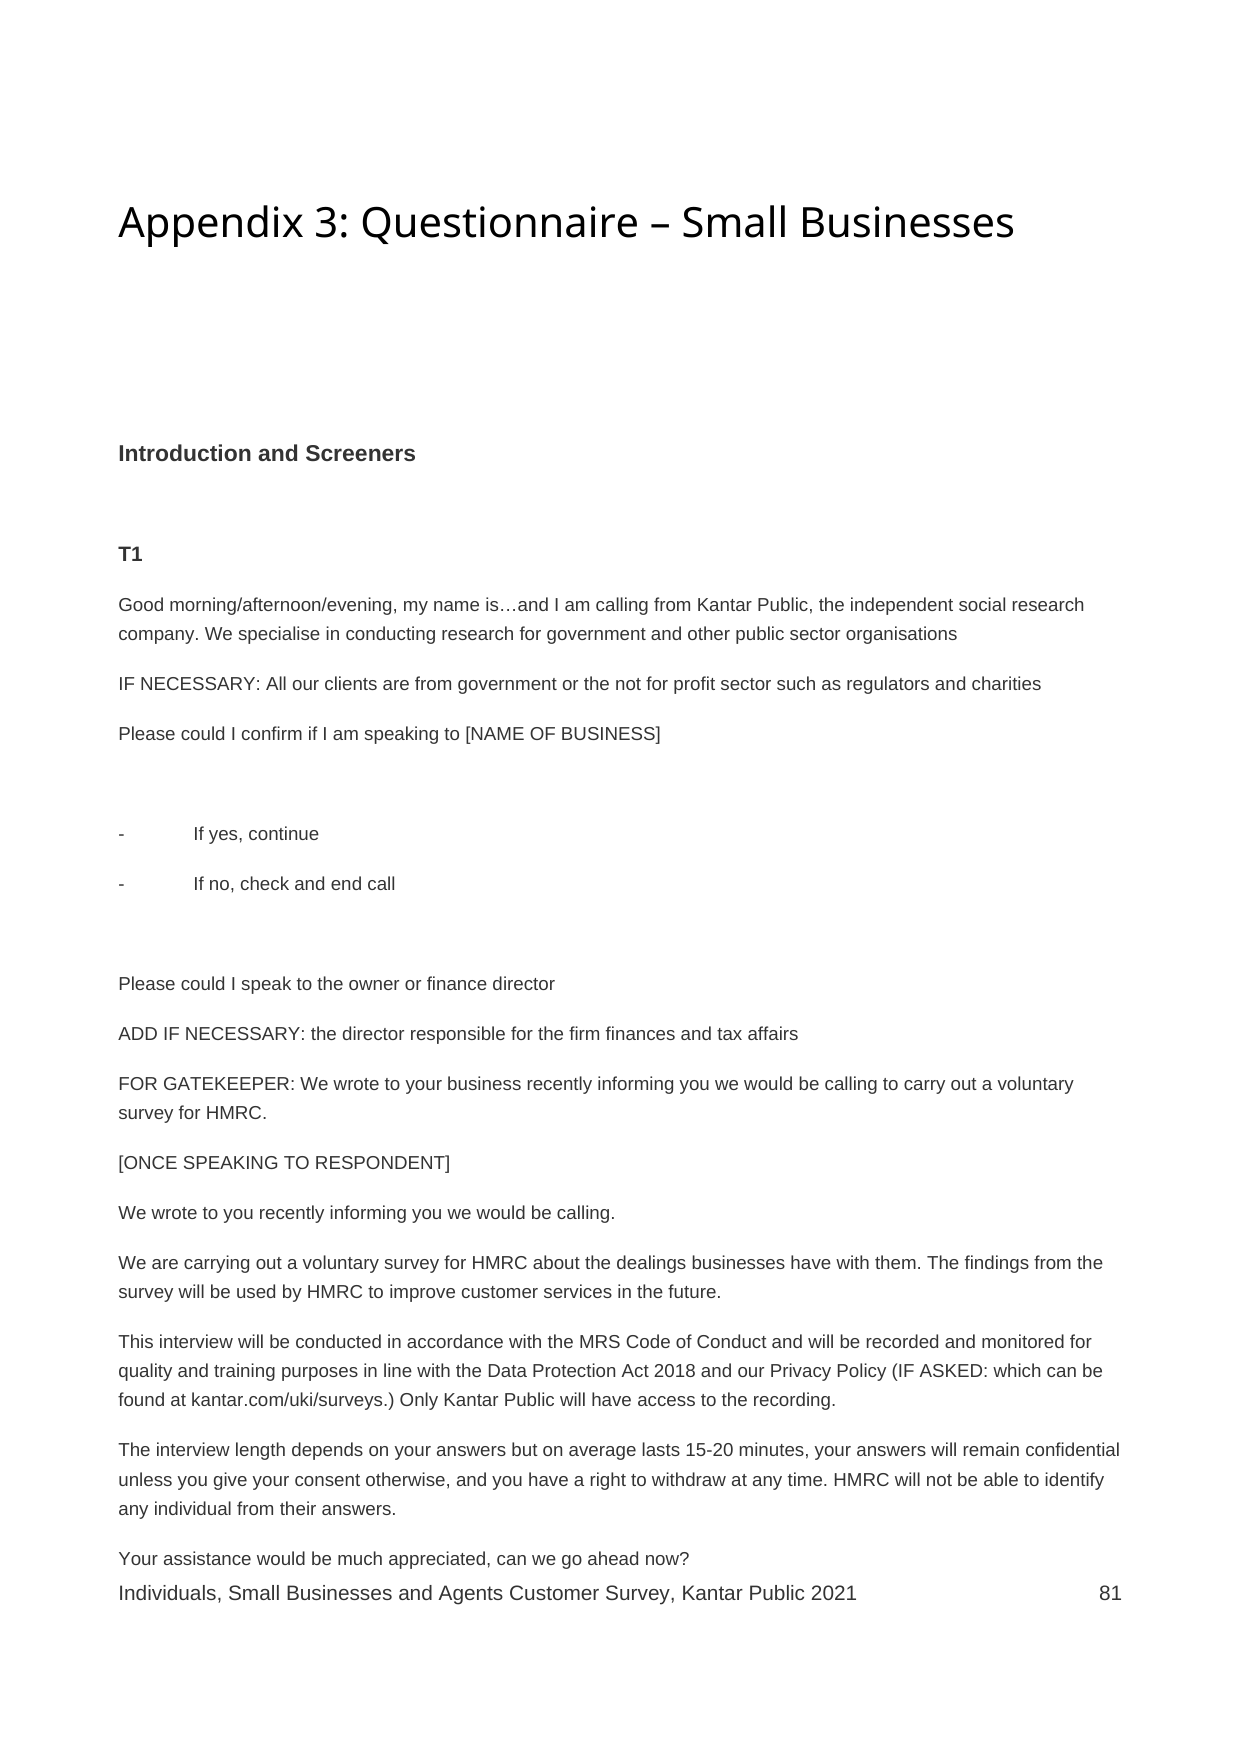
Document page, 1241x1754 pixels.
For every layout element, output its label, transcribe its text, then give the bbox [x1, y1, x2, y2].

text This interview will be conducted in accordance with the MRS Code of Conduct and will be recorded and monitored for quality and training purposes in line with the Data Protection Act 2018 and our Privacy Policy (IF ASKED: which can be found at kantar.com/uki/surveys.) Only Kantar Public will have access to the recording. [118, 1325, 1122, 1413]
text ADD IF NECESSARY: the director responsible for the firm finances and tax affairs [118, 1017, 1122, 1046]
text IF NECESSARY: All our clients are from government or the not for profit sector such as regulators and charities [118, 667, 1122, 696]
text - If yes, continue [118, 817, 1122, 846]
text FOR GATEKEEPER: We wrote to your business recently informing you we would be calling to carry out a voluntary survey for HMRC. [118, 1067, 1122, 1125]
text T1 [118, 538, 1122, 567]
text Please could I confirm if I am speaking to [NAME OF BUSINESS] [118, 717, 1122, 746]
text The interview length depends on your answers but on average lasts 15-20 minutes, your answers will remain confidential unless you give your consent otherwise, and you have a right to withdraw at any time. HMRC will not be able to identify any individual from their answers. [118, 1433, 1122, 1521]
text - If no, check and end call [118, 867, 1122, 896]
text Good morning/afternoon/evening, my name is…and I am calling from Kantar Public, the independent social research company. We specialise in conducting research for government and other public sector organisations [118, 588, 1122, 646]
text Please could I speak to the owner or finance director [118, 967, 1122, 996]
subtitle Appendix 3: Questionnaire – Small Businesses [118, 193, 1122, 250]
text Introduction and Screeners [118, 438, 1122, 467]
text Your assistance would be much appreciated, can we go ahead now? [118, 1542, 1122, 1571]
text We wrote to you recently informing you we would be calling. [118, 1196, 1122, 1225]
text We are carrying out a voluntary survey for HMRC about the dealings businesses have with them. The findings from the survey will be used by HMRC to improve customer services in the future. [118, 1246, 1122, 1304]
text [ONCE SPEAKING TO RESPONDENT] [118, 1146, 1122, 1175]
